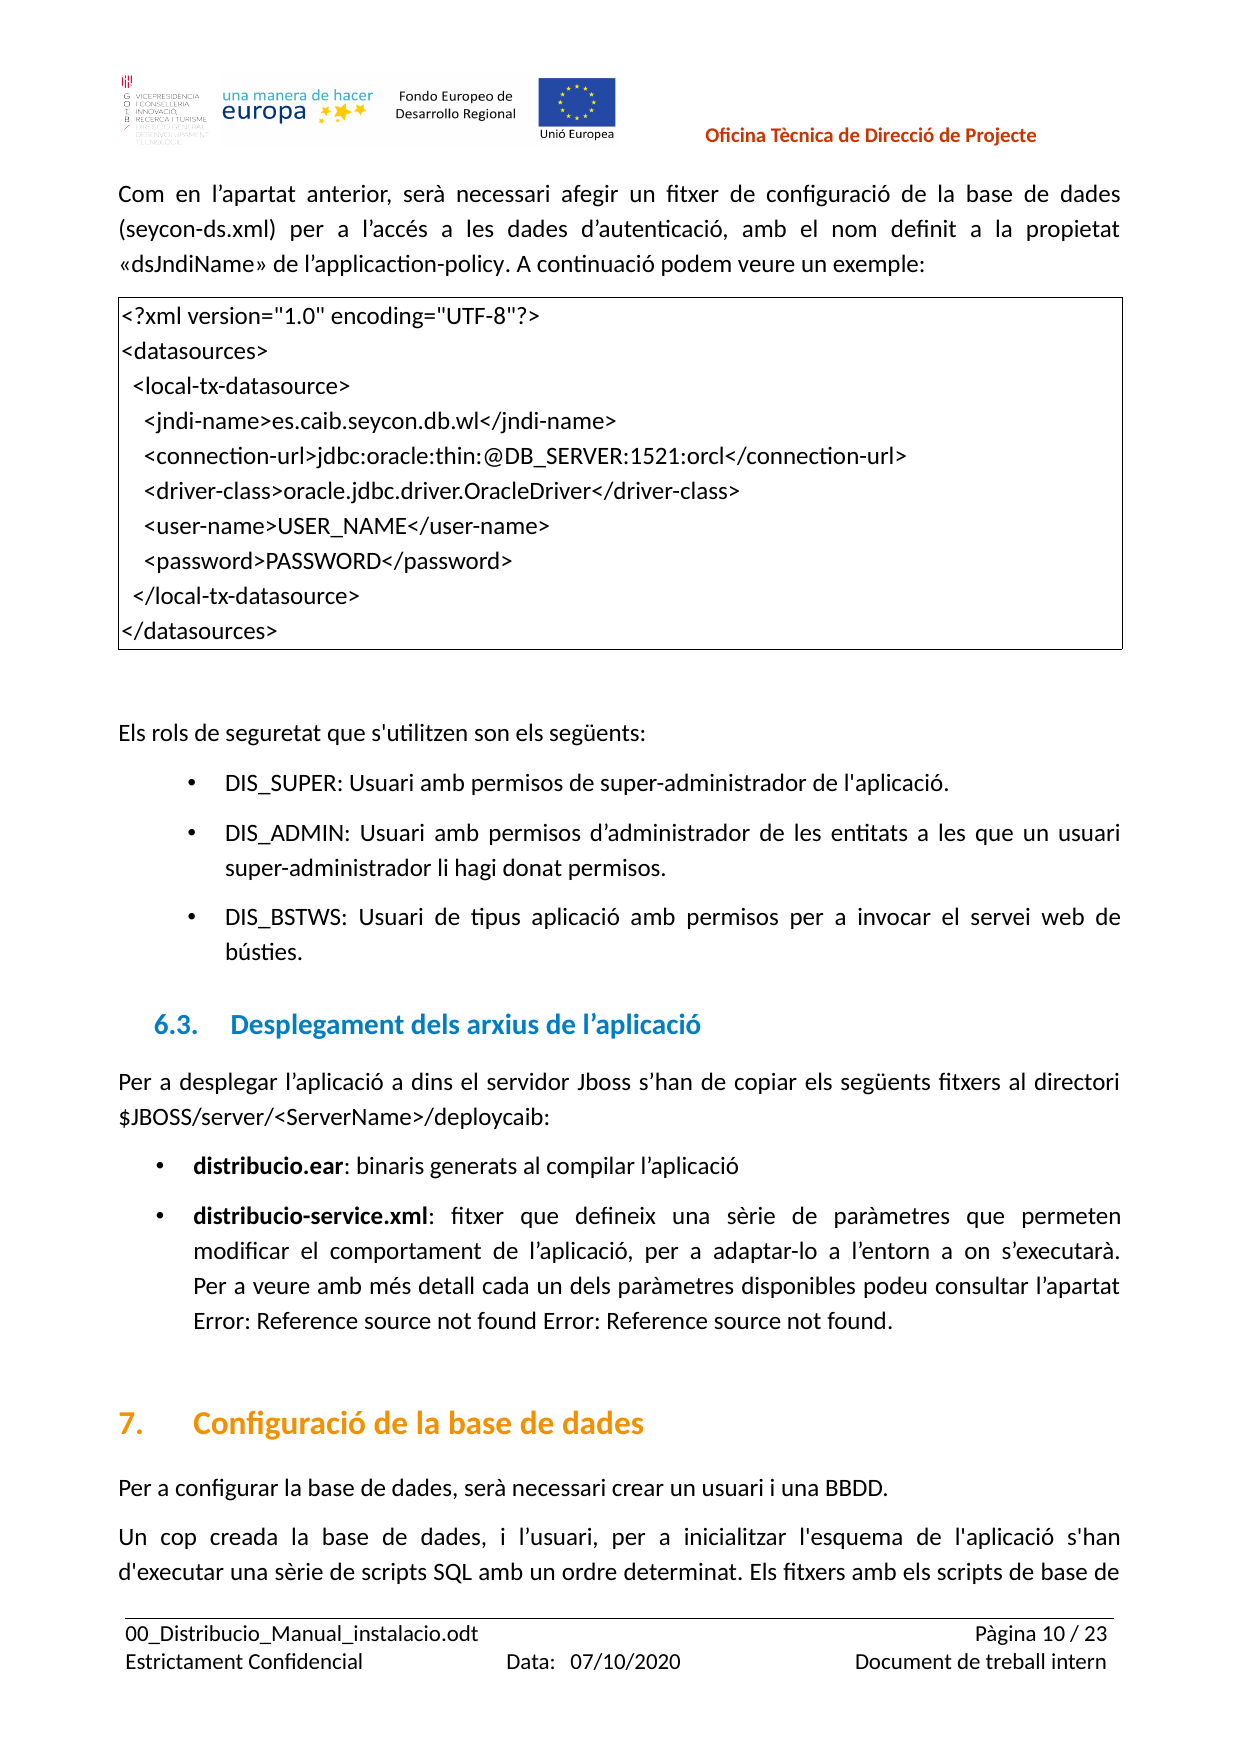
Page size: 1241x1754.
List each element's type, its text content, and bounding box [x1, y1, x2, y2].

text Els rols de seguretat que s'utilitzen son els següents: [118, 717, 1122, 748]
list distribucio-service.xml: fitxer que defineix una sèrie de paràmetres que permeten modificar el comportament de l’aplicació, per a adaptar-lo a l’entorn a on s’executarà. Per a veure amb més detall cada un dels paràmetres disponibles podeu consultar l’apartat Error: Reference source not found Error: Reference source not found. [156, 1200, 1122, 1335]
list distribucio.ear: binaris generats al compilar l’aplicació [156, 1150, 1122, 1181]
text <driver-class>oracle.jdbc.driver.OracleDriver</driver-class> [119, 472, 1122, 506]
text <jndi-name>es.caib.seycon.db.wl</jndi-name> [119, 402, 1122, 436]
subtitle Desplegament dels arxius de l’aplicació [153, 1006, 1122, 1042]
text Per a configurar la base de dades, serà necessari crear un usuari i una BBDD. [118, 1472, 1122, 1502]
text Com en l’apartat anterior, serà necessari afegir un fitxer de configuració de la base de dades (seycon-ds.xml) per a l’accés a les dades d’autenticació, amb el nom definit a la propietat «dsJndiName» de l’applicaction-policy. A continuació podem veure un exemple: [118, 178, 1122, 278]
list DIS_ADMIN: Usuari amb permisos d’administrador de les entitats a les que un usuari super-administrador li hagi donat permisos. [187, 817, 1122, 882]
text <?xml version="1.0" encoding="UTF-8"?> [119, 298, 1122, 331]
text Per a desplegar l’aplicació a dins el servidor Jboss s’han de copiar els següents fitxers al directori $JBOSS/server/<ServerName>/deploycaib: [118, 1066, 1122, 1131]
text </datasources> [119, 612, 1122, 649]
text <connection-url>jdbc:oracle:thin:@DB_SERVER:1521:orcl</connection-url> [119, 437, 1122, 471]
text <password>PASSWORD</password> [119, 542, 1122, 576]
text <datasources> [119, 332, 1122, 366]
text </local-tx-datasource> [119, 577, 1122, 611]
list DIS_BSTWS: Usuari de tipus aplicació amb permisos per a invocar el servei web de bústies. [187, 901, 1122, 967]
text <user-name>USER_NAME</user-name> [119, 507, 1122, 541]
list DIS_SUPER: Usuari amb permisos de super-administrador de l'aplicació. [187, 767, 1122, 798]
subtitle Configuració de la base de dades [118, 1402, 1122, 1442]
text Un cop creada la base de dades, i l’usuari, per a inicialitzar l'esquema de l'aplicació s'han d'executar una sèrie de scripts SQL amb un ordre determinat. Els fitxers amb els scripts de base de [118, 1522, 1122, 1587]
picture [118, 73, 213, 147]
text <local-tx-datasource> [119, 367, 1122, 401]
picture [219, 73, 621, 147]
